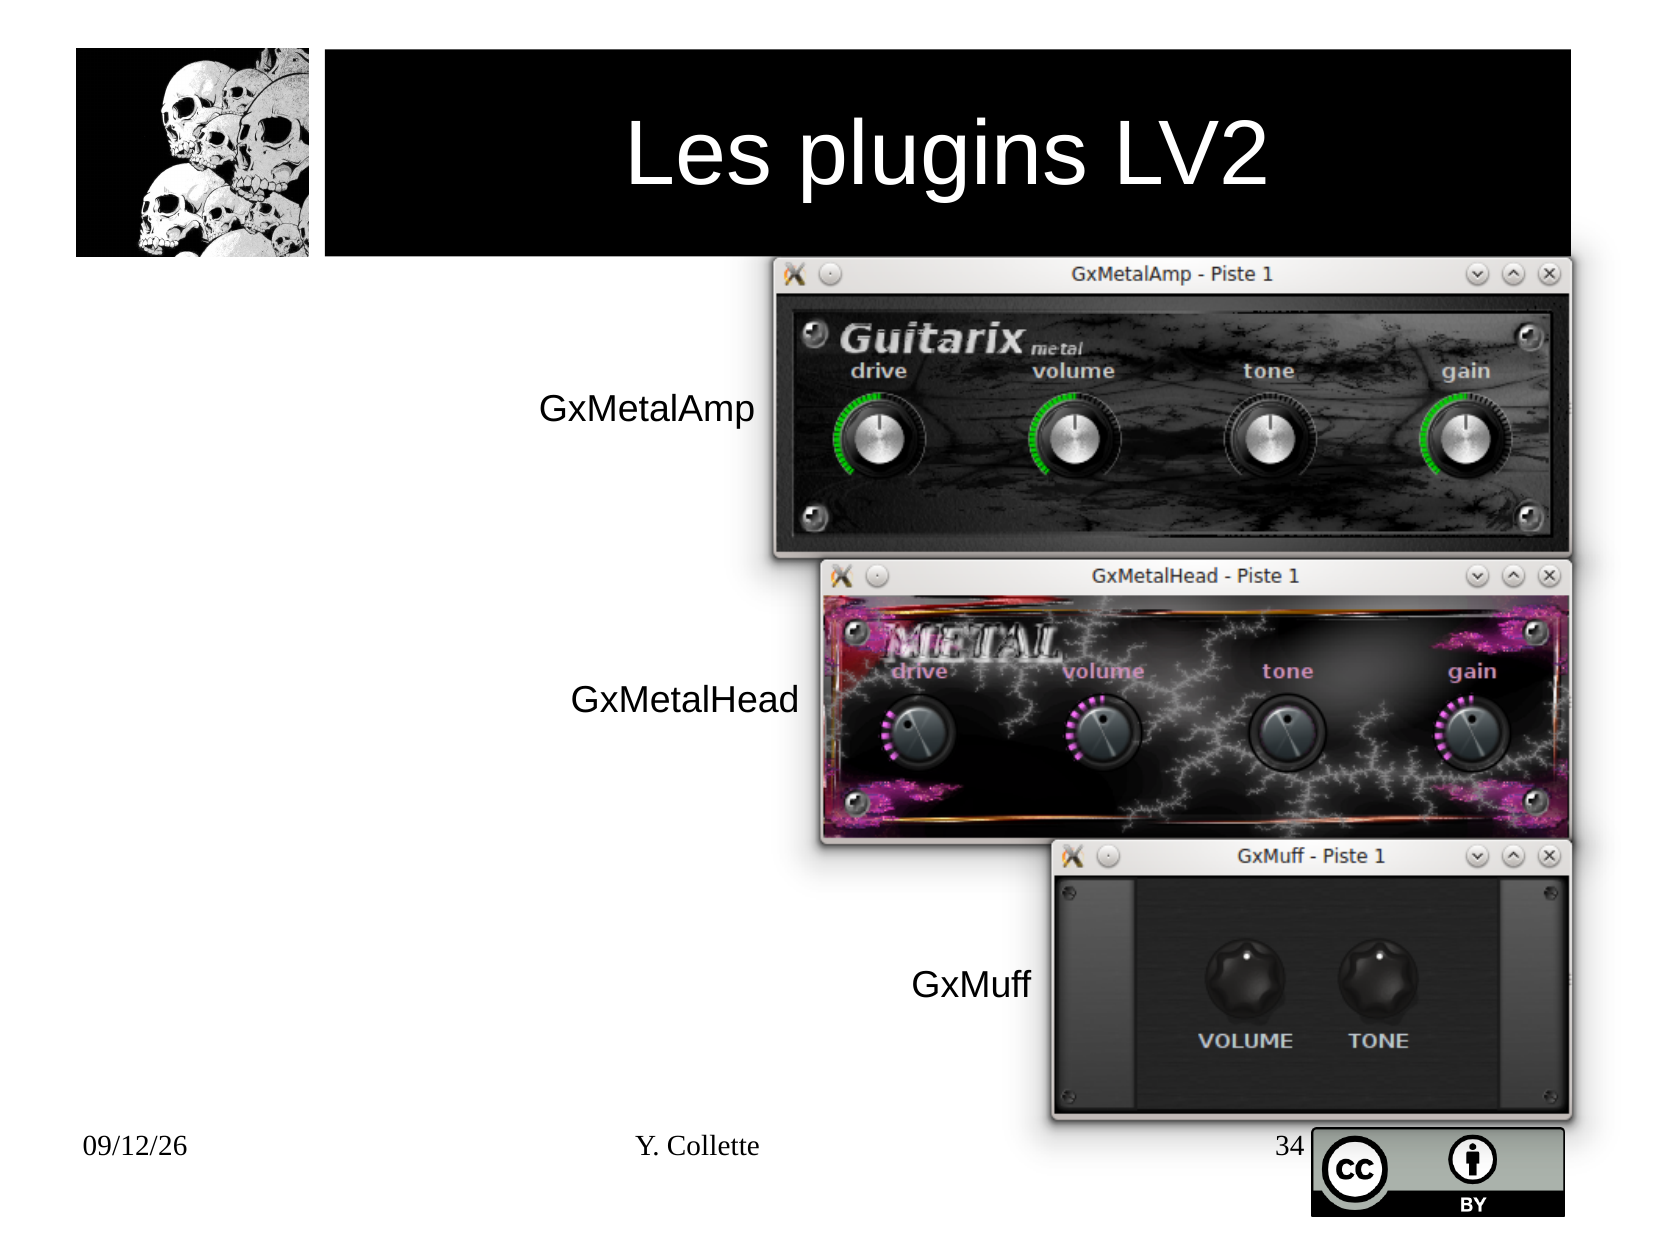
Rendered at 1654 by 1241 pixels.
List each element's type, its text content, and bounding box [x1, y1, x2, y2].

title Les plugins LV2 [324, 49, 1571, 257]
text_box GxMetalAmp [523, 379, 711, 440]
picture [76, 48, 309, 257]
text_box GxMuff [896, 956, 1052, 1024]
text_box GxMetalHead [555, 671, 758, 739]
picture [711, 195, 1635, 1217]
